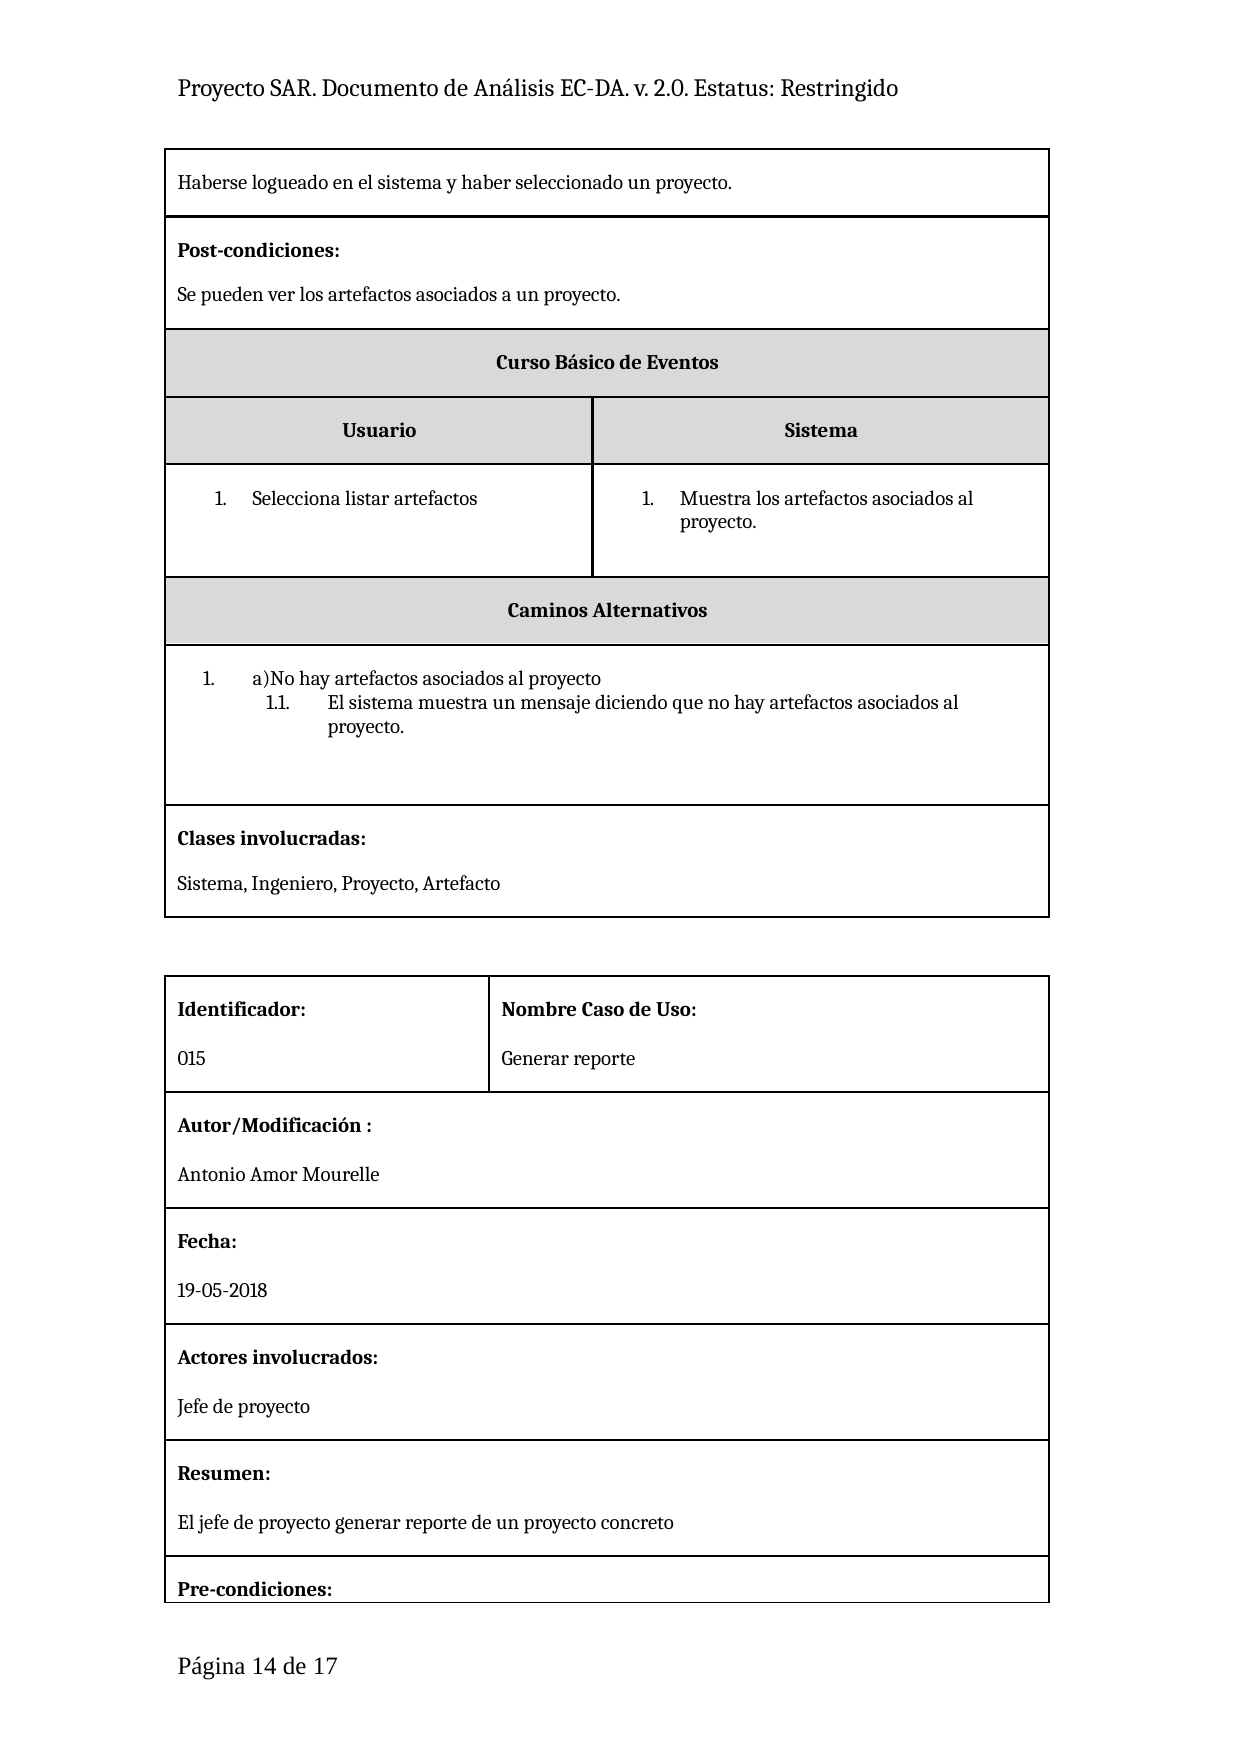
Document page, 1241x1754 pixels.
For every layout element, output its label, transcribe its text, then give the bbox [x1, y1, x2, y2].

table_cell Curso Básico de Eventos [166, 330, 1048, 396]
table_cell Selecciona listar artefactos [166, 465, 591, 576]
table_cell Fecha: 19-05-2018 [166, 1209, 1048, 1323]
table_cell Pre-condiciones: [166, 1557, 1048, 1602]
table_cell Resumen: El jefe de proyecto generar reporte de un proyecto concreto [166, 1441, 1048, 1555]
table_cell Clases involucradas: Sistema, Ingeniero, Proyecto, Artefacto [166, 806, 1048, 916]
table_cell Caminos Alternativos [166, 578, 1048, 643]
table_cell Muestra los artefactos asociados al proyecto. [594, 465, 1048, 576]
table_cell Post-condiciones: Se pueden ver los artefactos asociados a un proyecto. [166, 218, 1048, 328]
table_header Identificador: 015 [166, 977, 488, 1091]
table_cell Autor/Modificación : Antonio Amor Mourelle [166, 1093, 1048, 1207]
table_cell Sistema [594, 398, 1048, 463]
table_cell a)No hay artefactos asociados al proyecto El sistema muestra un mensaje diciendo que no hay artefactos asociados al proyecto. [166, 646, 1048, 804]
table_cell Usuario [166, 398, 591, 463]
table_header Nombre Caso de Uso: Generar reporte [490, 977, 1048, 1091]
table_cell Actores involucrados: Jefe de proyecto [166, 1325, 1048, 1439]
table_cell Haberse logueado en el sistema y haber seleccionado un proyecto. [166, 150, 1048, 215]
